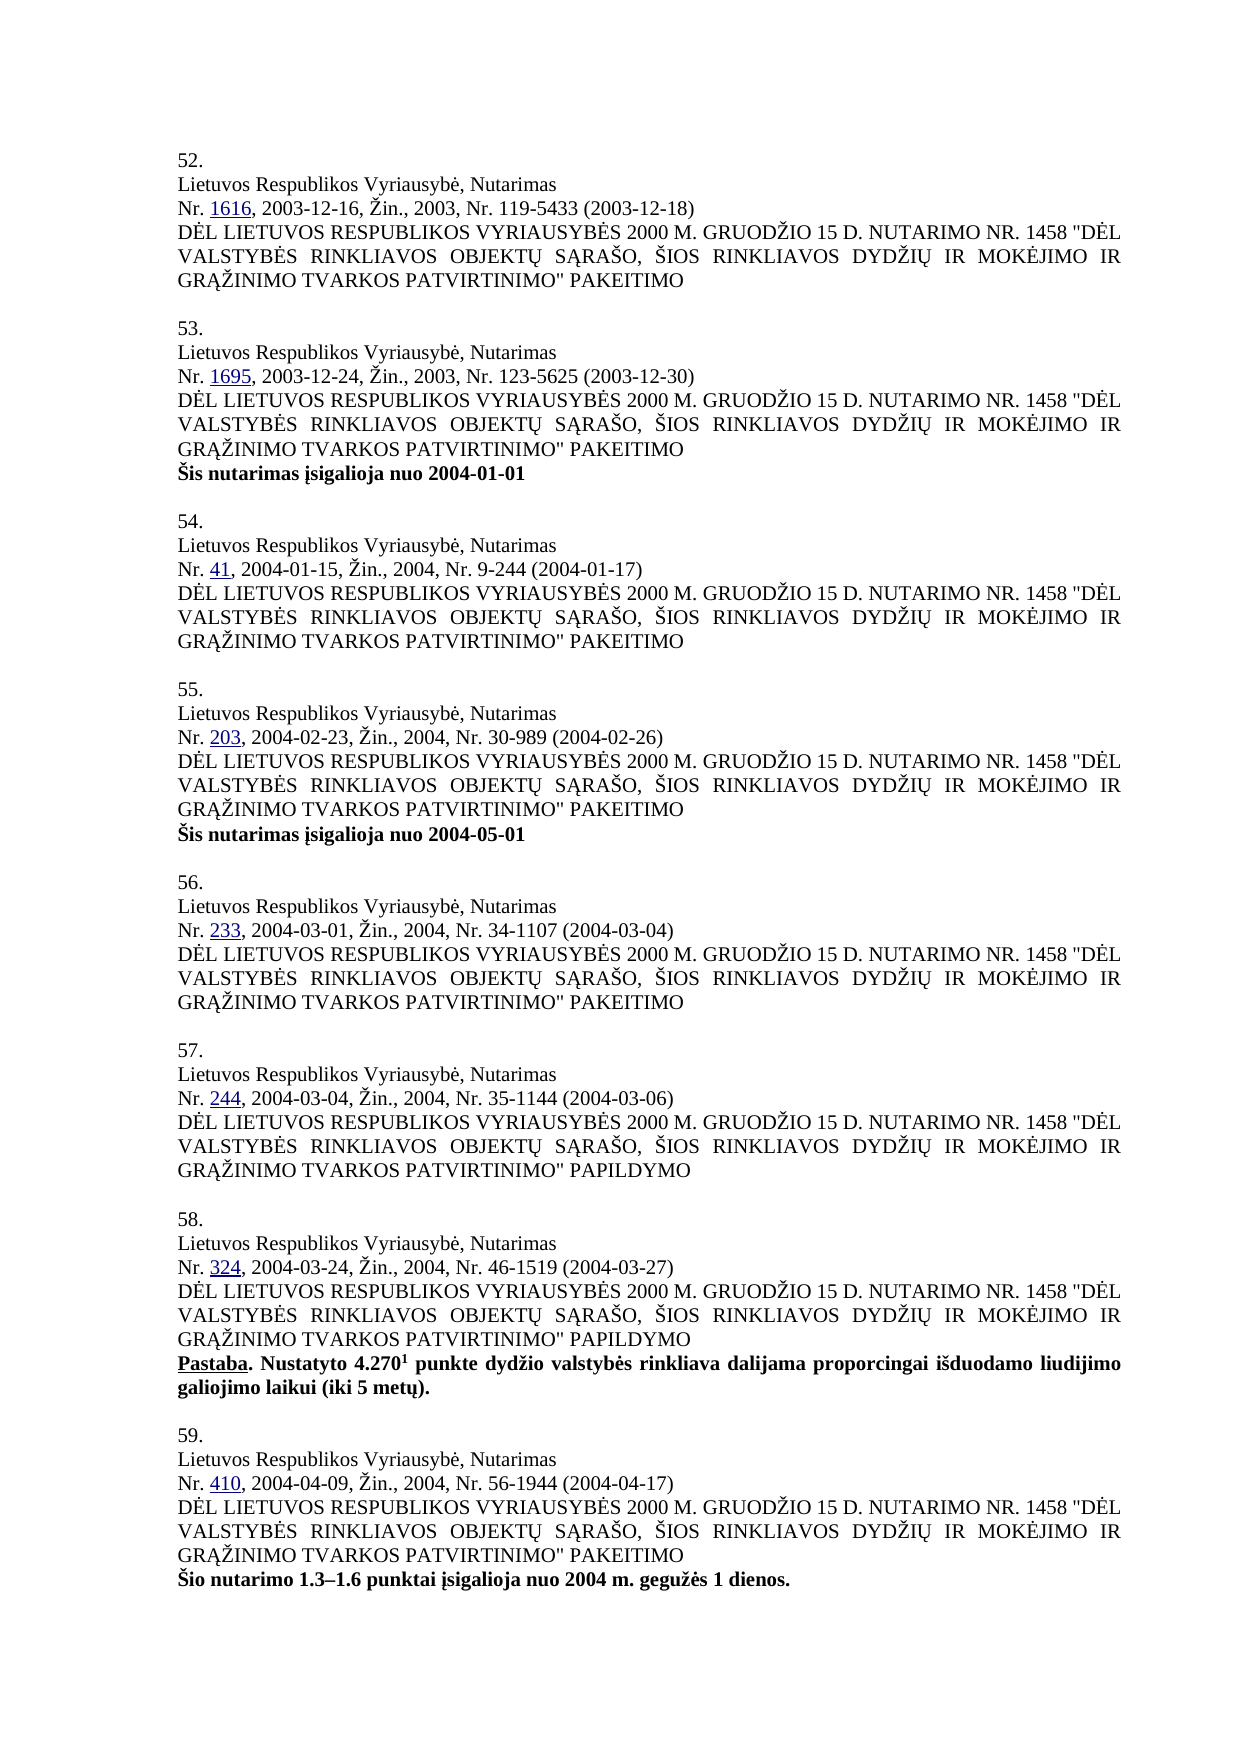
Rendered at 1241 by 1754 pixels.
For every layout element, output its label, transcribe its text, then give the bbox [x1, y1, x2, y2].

text Nr. 233, 2004-03-01, Žin., 2004, Nr. 34-1107 (2004-03-04) [177, 918, 1122, 942]
text DĖL LIETUVOS RESPUBLIKOS VYRIAUSYBĖS 2000 M. GRUODŽIO 15 D. NUTARIMO NR. 1458 "DĖL VALSTYBĖS RINKLIAVOS OBJEKTŲ SĄRAŠO, ŠIOS RINKLIAVOS DYDŽIŲ IR MOKĖJIMO IR GRĄŽINIMO TVARKOS PATVIRTINIMO" PAPILDYMO [177, 1110, 1122, 1182]
text Nr. 1695, 2003-12-24, Žin., 2003, Nr. 123-5625 (2003-12-30) [177, 364, 1122, 388]
text 58. [177, 1206, 1122, 1231]
text 57. [177, 1038, 1122, 1062]
text 56. [177, 869, 1122, 894]
text 52. [177, 148, 1122, 172]
text DĖL LIETUVOS RESPUBLIKOS VYRIAUSYBĖS 2000 M. GRUODŽIO 15 D. NUTARIMO NR. 1458 "DĖL VALSTYBĖS RINKLIAVOS OBJEKTŲ SĄRAŠO, ŠIOS RINKLIAVOS DYDŽIŲ IR MOKĖJIMO IR GRĄŽINIMO TVARKOS PATVIRTINIMO" PAKEITIMO [177, 388, 1122, 461]
text Nr. 1616, 2003-12-16, Žin., 2003, Nr. 119-5433 (2003-12-18) [177, 196, 1122, 220]
text Šis nutarimas įsigalioja nuo 2004-01-01 [177, 461, 1122, 484]
text Lietuvos Respublikos Vyriausybė, Nutarimas [177, 533, 1122, 557]
text DĖL LIETUVOS RESPUBLIKOS VYRIAUSYBĖS 2000 M. GRUODŽIO 15 D. NUTARIMO NR. 1458 "DĖL VALSTYBĖS RINKLIAVOS OBJEKTŲ SĄRAŠO, ŠIOS RINKLIAVOS DYDŽIŲ IR MOKĖJIMO IR GRĄŽINIMO TVARKOS PATVIRTINIMO" PAKEITIMO [177, 749, 1122, 821]
text 59. [177, 1423, 1122, 1447]
text Lietuvos Respublikos Vyriausybė, Nutarimas [177, 1231, 1122, 1254]
text Šis nutarimas įsigalioja nuo 2004-05-01 [177, 821, 1122, 846]
text DĖL LIETUVOS RESPUBLIKOS VYRIAUSYBĖS 2000 M. GRUODŽIO 15 D. NUTARIMO NR. 1458 "DĖL VALSTYBĖS RINKLIAVOS OBJEKTŲ SĄRAŠO, ŠIOS RINKLIAVOS DYDŽIŲ IR MOKĖJIMO IR GRĄŽINIMO TVARKOS PATVIRTINIMO" PAKEITIMO [177, 220, 1122, 292]
text Šio nutarimo 1.3–1.6 punktai įsigalioja nuo 2004 m. gegužės 1 dienos. [177, 1567, 1122, 1591]
text DĖL LIETUVOS RESPUBLIKOS VYRIAUSYBĖS 2000 M. GRUODŽIO 15 D. NUTARIMO NR. 1458 "DĖL VALSTYBĖS RINKLIAVOS OBJEKTŲ SĄRAŠO, ŠIOS RINKLIAVOS DYDŽIŲ IR MOKĖJIMO IR GRĄŽINIMO TVARKOS PATVIRTINIMO" PAKEITIMO [177, 942, 1122, 1014]
text Nr. 203, 2004-02-23, Žin., 2004, Nr. 30-989 (2004-02-26) [177, 725, 1122, 749]
text Pastaba. Nustatyto 4.2701 punkte dydžio valstybės rinkliava dalijama proporcingai išduodamo liudijimo galiojimo laikui (iki 5 metų). [177, 1351, 1122, 1399]
text DĖL LIETUVOS RESPUBLIKOS VYRIAUSYBĖS 2000 M. GRUODŽIO 15 D. NUTARIMO NR. 1458 "DĖL VALSTYBĖS RINKLIAVOS OBJEKTŲ SĄRAŠO, ŠIOS RINKLIAVOS DYDŽIŲ IR MOKĖJIMO IR GRĄŽINIMO TVARKOS PATVIRTINIMO" PAKEITIMO [177, 581, 1122, 653]
text Lietuvos Respublikos Vyriausybė, Nutarimas [177, 1447, 1122, 1471]
text Nr. 41, 2004-01-15, Žin., 2004, Nr. 9-244 (2004-01-17) [177, 557, 1122, 581]
text DĖL LIETUVOS RESPUBLIKOS VYRIAUSYBĖS 2000 M. GRUODŽIO 15 D. NUTARIMO NR. 1458 "DĖL VALSTYBĖS RINKLIAVOS OBJEKTŲ SĄRAŠO, ŠIOS RINKLIAVOS DYDŽIŲ IR MOKĖJIMO IR GRĄŽINIMO TVARKOS PATVIRTINIMO" PAKEITIMO [177, 1495, 1122, 1567]
text Lietuvos Respublikos Vyriausybė, Nutarimas [177, 701, 1122, 725]
text Lietuvos Respublikos Vyriausybė, Nutarimas [177, 172, 1122, 196]
text Nr. 410, 2004-04-09, Žin., 2004, Nr. 56-1944 (2004-04-17) [177, 1471, 1122, 1495]
text Nr. 244, 2004-03-04, Žin., 2004, Nr. 35-1144 (2004-03-06) [177, 1086, 1122, 1110]
text 53. [177, 316, 1122, 340]
text DĖL LIETUVOS RESPUBLIKOS VYRIAUSYBĖS 2000 M. GRUODŽIO 15 D. NUTARIMO NR. 1458 "DĖL VALSTYBĖS RINKLIAVOS OBJEKTŲ SĄRAŠO, ŠIOS RINKLIAVOS DYDŽIŲ IR MOKĖJIMO IR GRĄŽINIMO TVARKOS PATVIRTINIMO" PAPILDYMO [177, 1279, 1122, 1351]
text 55. [177, 677, 1122, 701]
text 54. [177, 509, 1122, 533]
text Nr. 324, 2004-03-24, Žin., 2004, Nr. 46-1519 (2004-03-27) [177, 1254, 1122, 1279]
text Lietuvos Respublikos Vyriausybė, Nutarimas [177, 1062, 1122, 1086]
text Lietuvos Respublikos Vyriausybė, Nutarimas [177, 340, 1122, 364]
text Lietuvos Respublikos Vyriausybė, Nutarimas [177, 894, 1122, 918]
